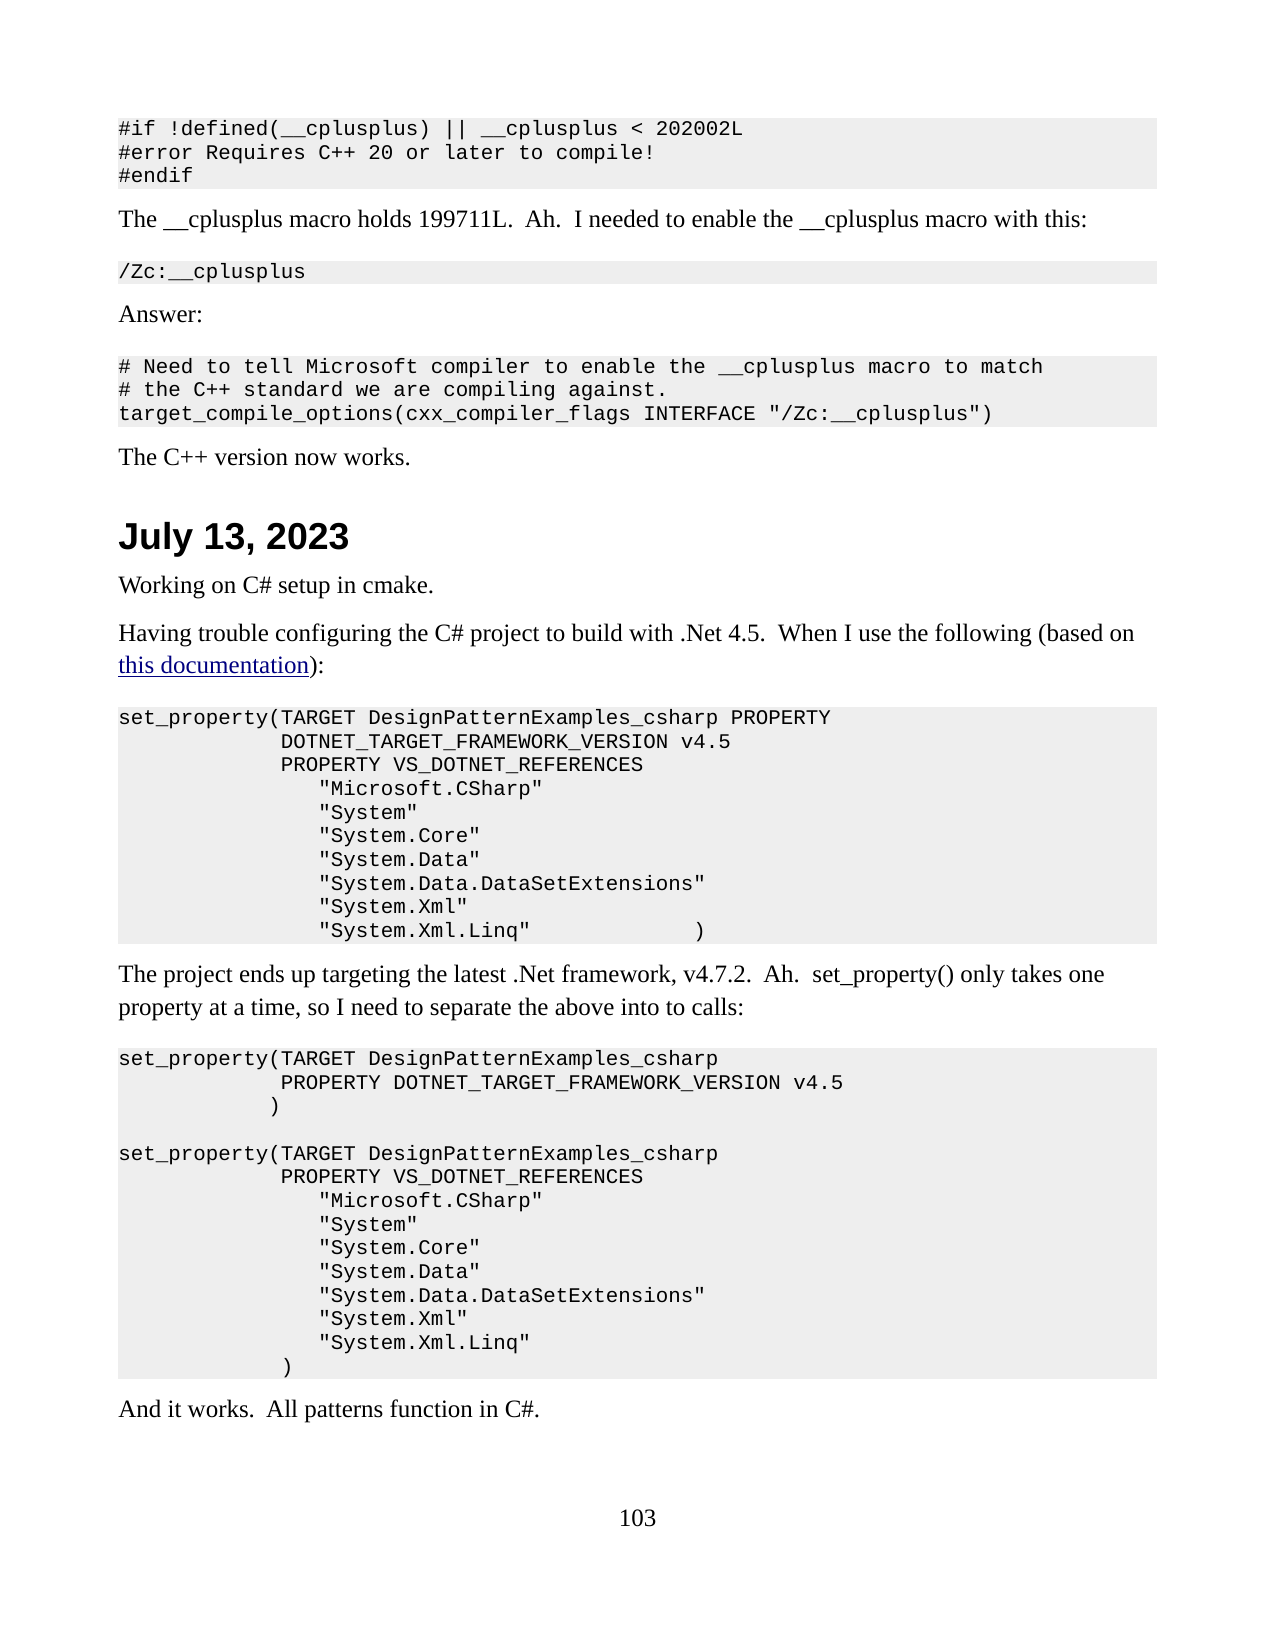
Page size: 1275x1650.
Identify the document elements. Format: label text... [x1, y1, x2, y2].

text "System.Data" [118, 849, 1157, 873]
text "System.Xml" [118, 896, 1157, 920]
text set_property(TARGET DesignPatternExamples_csharp [118, 1048, 1157, 1072]
text #endif [118, 165, 1157, 189]
text PROPERTY VS_DOTNET_REFERENCES [118, 1166, 1157, 1190]
text Answer: [118, 299, 1157, 328]
text The __cplusplus macro holds 199711L. Ah. I needed to enable the __cplusplus macro with this: [118, 204, 1157, 233]
text "Microsoft.CSharp" [118, 1190, 1157, 1214]
text "System.Data.DataSetExtensions" [118, 873, 1157, 896]
text "System" [118, 802, 1157, 825]
text ) [118, 1356, 1157, 1379]
subtitle July 13, 2023 [118, 514, 1157, 557]
text DOTNET_TARGET_FRAMEWORK_VERSION v4.5 [118, 731, 1157, 754]
text "System.Core" [118, 1237, 1157, 1261]
text # the C++ standard we are compiling against. [118, 379, 1157, 403]
text Having trouble configuring the C# project to build with .Net 4.5. When I use the following (based on this documentation): [118, 618, 1157, 679]
text "System.Data" [118, 1261, 1157, 1285]
text "System" [118, 1214, 1157, 1237]
text ) [118, 1096, 1157, 1119]
text #error Requires C++ 20 or later to compile! [118, 142, 1157, 165]
text # Need to tell Microsoft compiler to enable the __cplusplus macro to match [118, 356, 1157, 379]
text target_compile_options(cxx_compiler_flags INTERFACE "/Zc:__cplusplus") [118, 403, 1157, 427]
text #if !defined(__cplusplus) || __cplusplus < 202002L [118, 118, 1157, 142]
text /Zc:__cplusplus [118, 261, 1157, 284]
text "System.Xml.Linq" ) [118, 920, 1157, 944]
text The C++ version now works. [118, 442, 1157, 471]
text set_property(TARGET DesignPatternExamples_csharp PROPERTY [118, 707, 1157, 731]
text "System.Core" [118, 825, 1157, 849]
text Working on C# setup in cmake. [118, 570, 1157, 599]
text PROPERTY DOTNET_TARGET_FRAMEWORK_VERSION v4.5 [118, 1072, 1157, 1096]
text The project ends up targeting the latest .Net framework, v4.7.2. Ah. set_property() only takes one property at a time, so I need to separate the above into to calls: [118, 959, 1157, 1020]
text set_property(TARGET DesignPatternExamples_csharp [118, 1143, 1157, 1166]
text And it works. All patterns function in C#. [118, 1394, 1157, 1423]
text PROPERTY VS_DOTNET_REFERENCES [118, 754, 1157, 778]
text "System.Data.DataSetExtensions" [118, 1285, 1157, 1308]
text "System.Xml" [118, 1308, 1157, 1332]
text "System.Xml.Linq" [118, 1332, 1157, 1356]
text "Microsoft.CSharp" [118, 778, 1157, 802]
